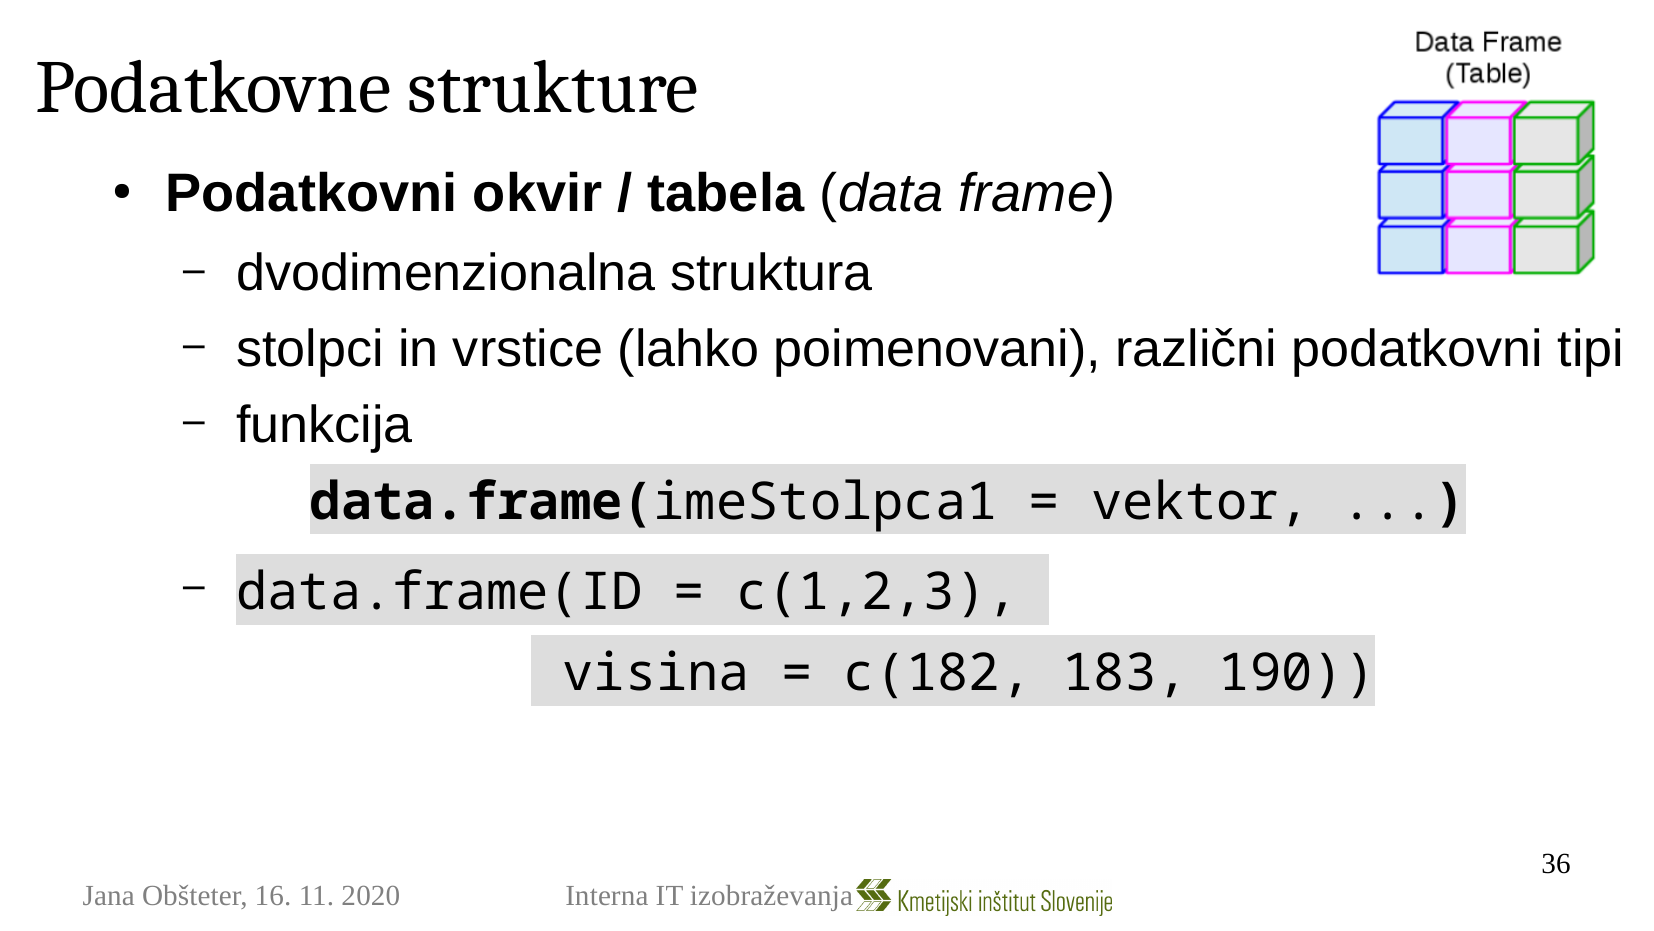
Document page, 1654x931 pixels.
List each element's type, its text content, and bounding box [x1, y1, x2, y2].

picture [856, 879, 1112, 916]
list Podatkovni okvir / tabela (data frame) dvodimenzionalna struktura stolpci in vrstice (lahko poimenovani), različni podatkovni tipi funkcija data.frame(imeStolpca1 = vektor, ...) data.frame(ID = c(1,2,3), visina = c(182, 183, 190)) [94, 153, 1642, 813]
picture [1326, 0, 1654, 310]
title Podatkovne strukture [35, 21, 1326, 154]
